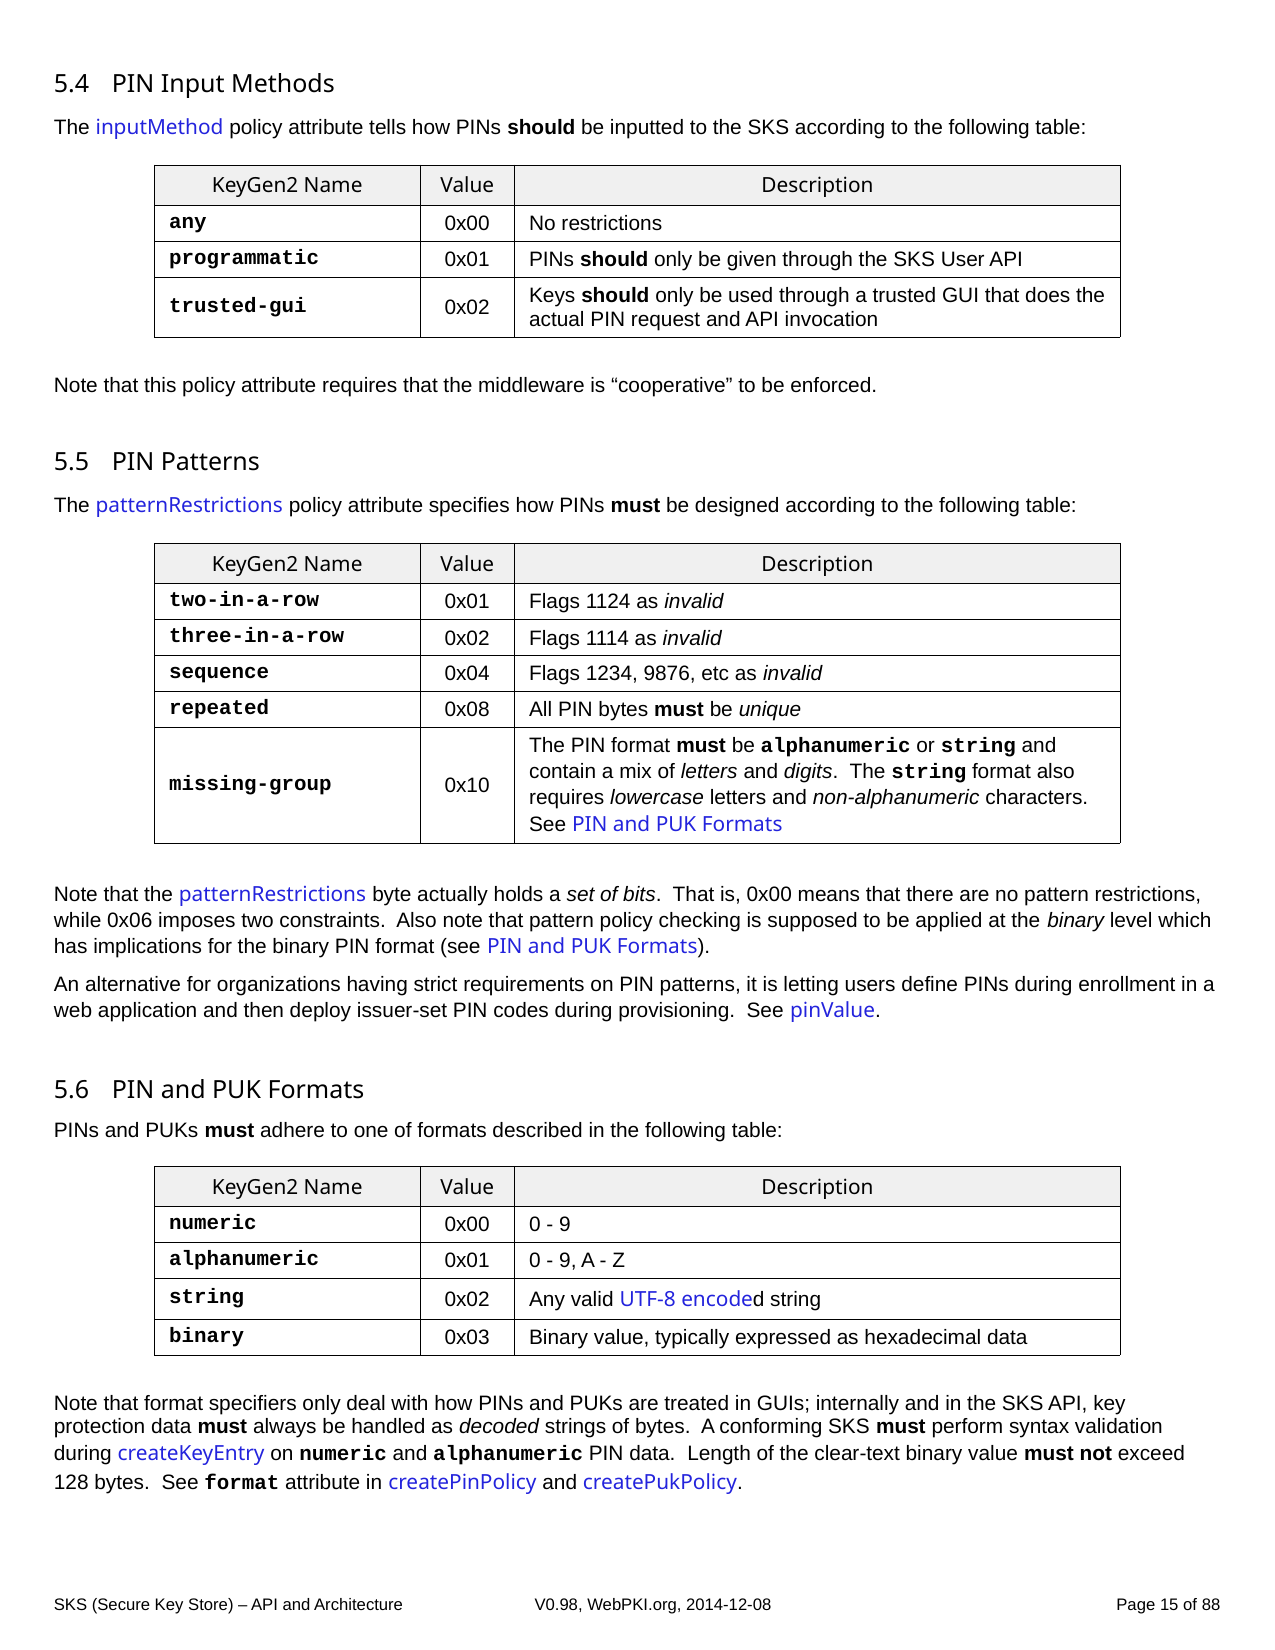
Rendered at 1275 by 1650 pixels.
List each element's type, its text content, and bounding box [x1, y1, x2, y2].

table_cell Keys should only be used through a trusted GUI that does the actual PIN request and API invocation [515, 278, 1120, 337]
table_cell binary [155, 1320, 420, 1354]
table_cell 0x02 [421, 1279, 514, 1318]
table_cell two-in-a-row [155, 584, 420, 619]
table_cell programmatic [155, 242, 420, 277]
text Note that this policy attribute requires that the middleware is “cooperative” to be enforced. [54, 373, 1221, 397]
table_cell alphanumeric [155, 1243, 420, 1278]
table_header KeyGen2 Name [155, 544, 420, 583]
table_cell numeric [155, 1207, 420, 1242]
table_cell any [155, 206, 420, 241]
table_cell 0x08 [421, 692, 514, 727]
table_cell 0x02 [421, 278, 514, 337]
table_cell 0x01 [421, 242, 514, 277]
table_cell Any valid UTF-8 encoded string [515, 1279, 1120, 1318]
table_cell 0x01 [421, 1243, 514, 1278]
table_cell 0x00 [421, 1207, 514, 1242]
table_cell repeated [155, 692, 420, 727]
text PINs and PUKs must adhere to one of formats described in the following table: [54, 1118, 1221, 1166]
table_header Value [421, 166, 514, 205]
table_header KeyGen2 Name [155, 166, 420, 205]
table_cell Flags 1124 as invalid [515, 584, 1120, 619]
text The inputMethod policy attribute tells how PINs should be inputted to the SKS according to the following table: [54, 112, 1221, 164]
text An alternative for organizations having strict requirements on PIN patterns, it is letting users define PINs during enrollment in a web application and then deploy issuer-set PIN codes during provisioning. See pinValue. [54, 972, 1221, 1024]
table_cell missing-group [155, 728, 420, 843]
table_cell trusted-gui [155, 278, 420, 337]
table_cell Flags 1114 as invalid [515, 620, 1120, 655]
table_cell 0 - 9, A - Z [515, 1243, 1120, 1278]
table_cell 0x01 [421, 584, 514, 619]
table_header Value [421, 544, 514, 583]
table_header Description [515, 544, 1120, 583]
text Note that the patternRestrictions byte actually holds a set of bits. That is, 0x00 means that there are no pattern restrictions, while 0x06 imposes two constraints. Also note that pattern policy checking is supposed to be applied at the binary level which has implications for the binary PIN format (see PIN and PUK Formats). [54, 879, 1221, 960]
subtitle PIN and PUK Formats [54, 1071, 1221, 1106]
table_cell All PIN bytes must be unique [515, 692, 1120, 727]
table_cell No restrictions [515, 206, 1120, 241]
text Note that format specifiers only deal with how PINs and PUKs are treated in GUIs; internally and in the SKS API, key protection data must always be handled as decoded strings of bytes. A conforming SKS must perform syntax validation during createKeyEntry on numeric and alphanumeric PIN data. Length of the clear-text binary value must not exceed 128 bytes. See format attribute in createPinPolicy and createPukPolicy. [54, 1390, 1221, 1495]
table_cell 0x02 [421, 620, 514, 655]
table_header Description [515, 166, 1120, 205]
table_header Value [421, 1167, 514, 1206]
table_header Description [515, 1167, 1120, 1206]
subtitle PIN Input Methods [54, 66, 1221, 100]
table_cell Flags 1234, 9876, etc as invalid [515, 656, 1120, 691]
table_header KeyGen2 Name [155, 1167, 420, 1206]
table_cell three-in-a-row [155, 620, 420, 655]
table_cell sequence [155, 656, 420, 691]
table_cell PINs should only be given through the SKS User API [515, 242, 1120, 277]
table_cell string [155, 1279, 420, 1318]
subtitle PIN Patterns [54, 444, 1221, 478]
text The patternRestrictions policy attribute specifies how PINs must be designed according to the following table: [54, 491, 1221, 543]
table_cell Binary value, typically expressed as hexadecimal data [515, 1320, 1120, 1354]
table_cell 0x00 [421, 206, 514, 241]
table_cell 0 - 9 [515, 1207, 1120, 1242]
table_cell 0x04 [421, 656, 514, 691]
table_cell 0x10 [421, 728, 514, 843]
table_cell 0x03 [421, 1320, 514, 1354]
table_cell The PIN format must be alphanumeric or string and contain a mix of letters and digits. The string format also requires lowercase letters and non-alphanumeric characters. See PIN and PUK Formats [515, 728, 1120, 843]
